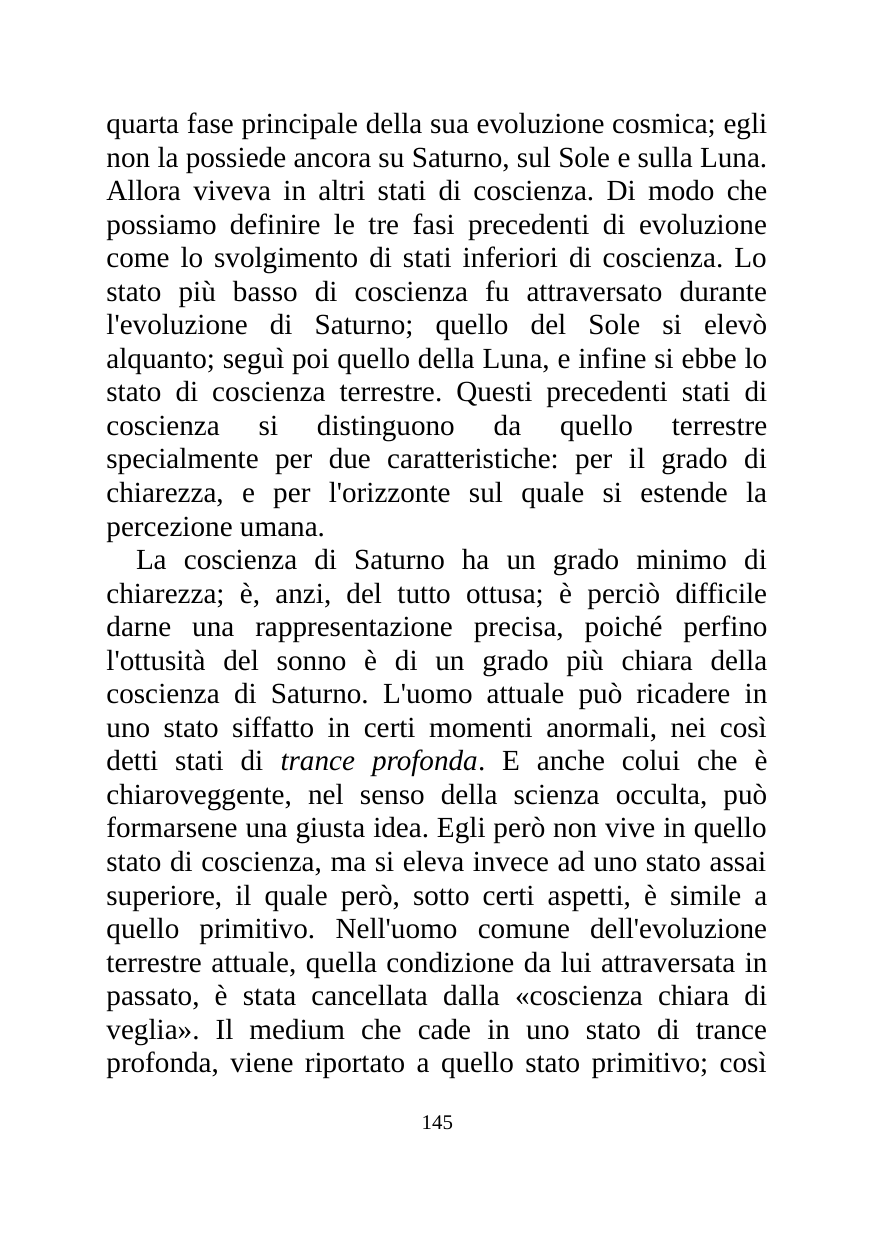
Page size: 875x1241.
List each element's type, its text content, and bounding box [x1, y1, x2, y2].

text La coscienza di Saturno ha un grado minimo di chiarezza; è, anzi, del tutto ottusa; è perciò difficile darne una rappresentazione precisa, poiché perfino l'ottusità del sonno è di un grado più chiara della coscienza di Saturno. L'uomo attuale può ricadere in uno stato siffatto in certi momenti anormali, nei così detti stati di trance profonda. E anche colui che è chiaroveggente, nel senso della scienza occulta, può formarsene una giusta idea. Egli però non vive in quello stato di coscienza, ma si eleva invece ad uno stato assai superiore, il quale però, sotto certi aspetti, è simile a quello primitivo. Nell'uomo comune dell'evoluzione terrestre attuale, quella condizione da lui attraversata in passato, è stata cancellata dalla «coscienza chiara di veglia». Il medium che cade in uno stato di trance profonda, viene riportato a quello stato primitivo; così [106, 542, 768, 1079]
text quarta fase principale della sua evoluzione cosmica; egli non la possiede ancora su Saturno, sul Sole e sulla Luna. Allora viveva in altri stati di coscienza. Di modo che possiamo definire le tre fasi precedenti di evoluzione come lo svolgimento di stati inferiori di coscienza. Lo stato più basso di coscienza fu attraversato durante l'evoluzione di Saturno; quello del Sole si elevò alquanto; seguì poi quello della Luna, e infine si ebbe lo stato di coscienza terrestre. Questi precedenti stati di coscienza si distinguono da quello terrestre specialmente per due caratteristiche: per il grado di chiarezza, e per l'orizzonte sul quale si estende la percezione umana. [106, 106, 768, 542]
